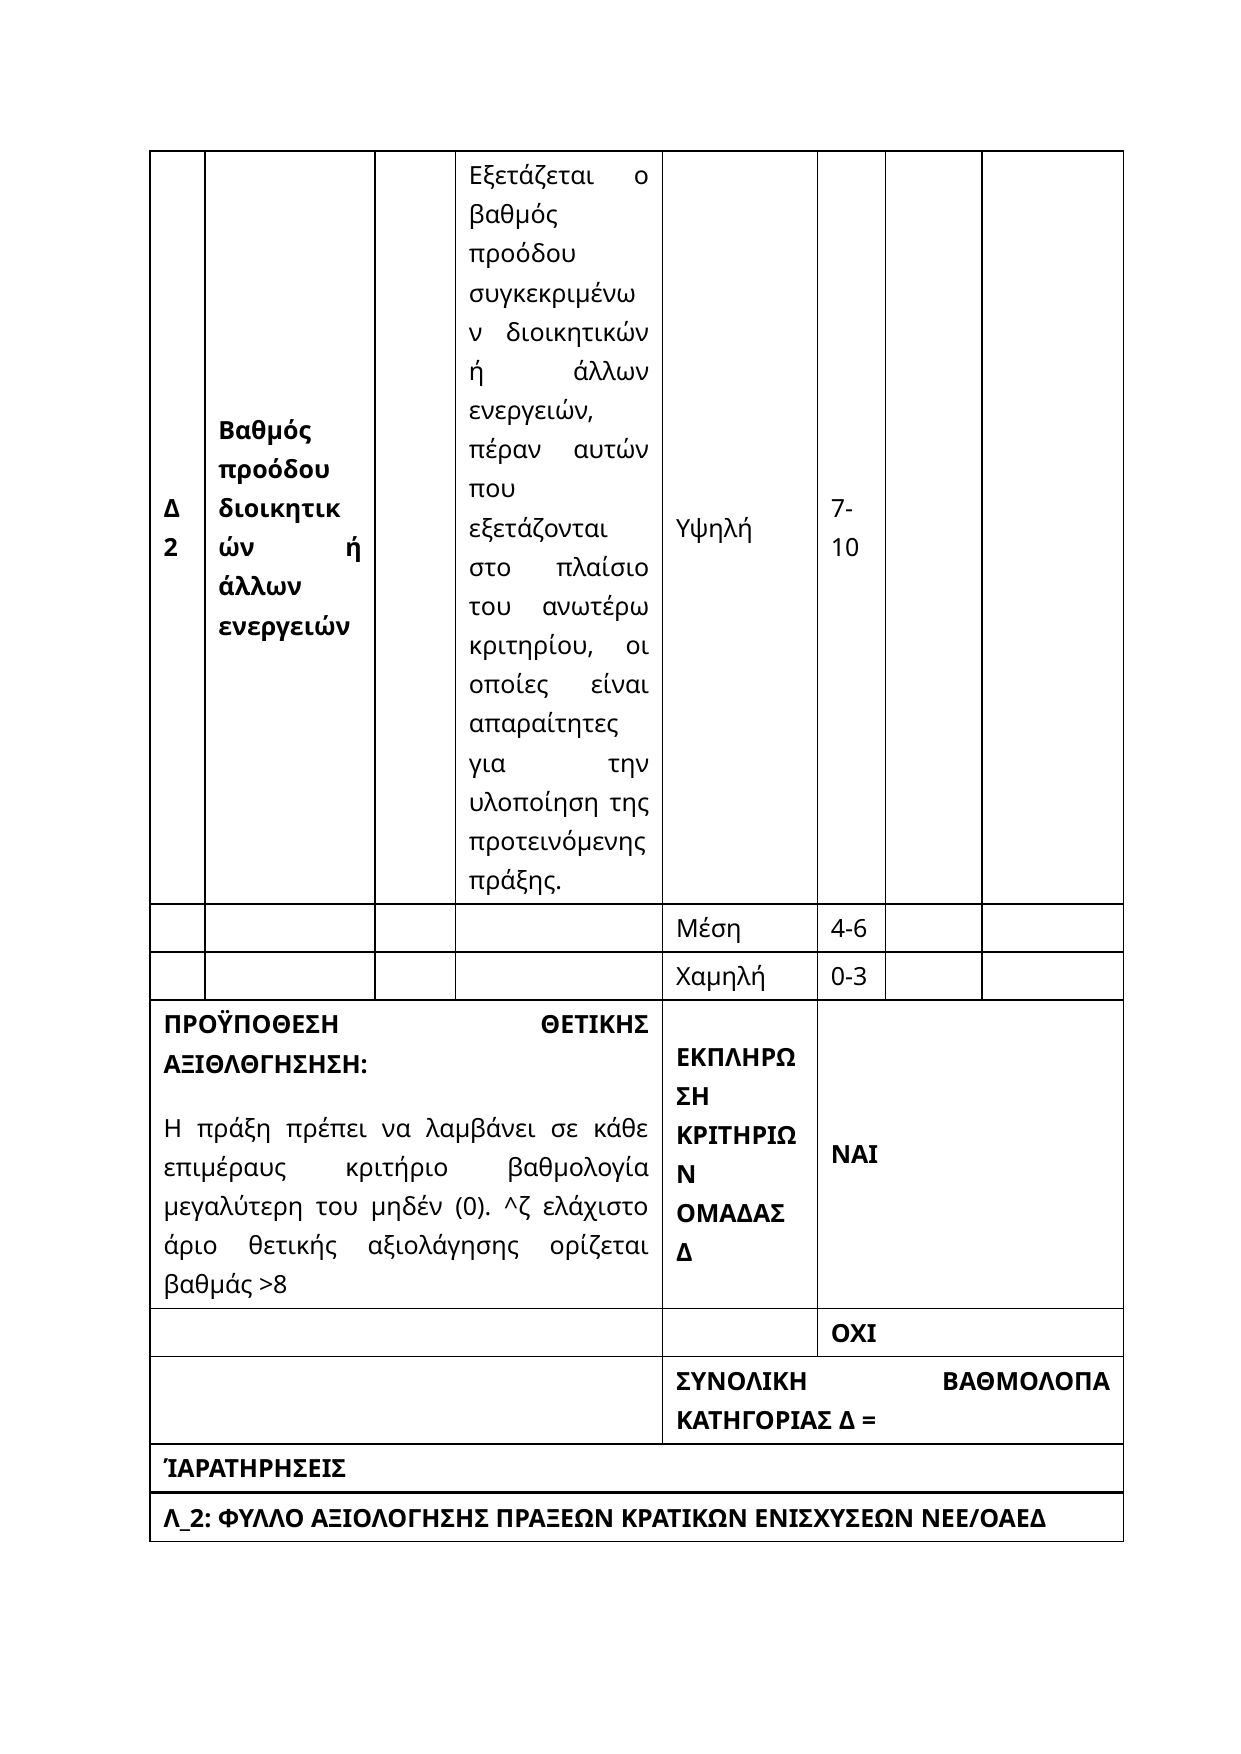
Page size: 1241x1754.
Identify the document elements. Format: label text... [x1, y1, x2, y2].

table_cell [456, 953, 662, 999]
table_cell [983, 905, 1123, 951]
table_cell [206, 953, 374, 999]
table_cell Δ2 [151, 152, 204, 903]
table_cell [151, 1357, 662, 1443]
table_cell [886, 905, 981, 951]
table_cell 7-10 [818, 152, 885, 903]
table_cell [983, 953, 1123, 999]
table_cell ΊΑΡΑΤΗΡΗΣΕΙΣ [151, 1445, 1123, 1491]
table_cell Χαμηλή [663, 953, 817, 999]
table_header Λ_2: ΦΥΛΛΟ ΑΞΙΟΛΟΓΗΣΗΣ ΠΡΑΞΕΩΝ ΚΡΑΤΙΚΩΝ ΕΝΙΣΧΥΣΕΩΝ ΝΕΕ/ΟΑΕΔ [151, 1494, 1123, 1541]
table_cell Μέση [663, 905, 817, 951]
table_cell ΠΡΟΫΠΟΘΕΣΗ ΘΕΤΙΚΗΣ ΑΞΙΘΛΘΓΗΣΗΣΗ: Η πράξη πρέπει να λαμβάνει σε κάθε επιμέραυς κριτήριο βαθμολογία μεγαλύτερη του μηδέν (0). ^ζ ελάχιστο άριο θετικής αξιολάγησης ορίζεται βαθμάς >8 [151, 1001, 662, 1307]
table_cell [151, 953, 204, 999]
table_cell Εξετάζεται ο βαθμός προόδου συγκεκριμένων διοικητικών ή άλλων ενεργειών, πέραν αυτών που εξετάζονται στο πλαίσιο του ανωτέρω κριτηρίου, οι οποίες είναι απαραίτητες για την υλοποίηση της προτεινόμενης πράξης. [456, 152, 662, 903]
table_cell ΝΑΙ [818, 1001, 1123, 1307]
table_cell ΕΚΠΛΗΡΩΣΗ ΚΡΙΤΗΡΙΩΝ ΟΜΑΔΑΣ Δ [663, 1001, 817, 1307]
table_cell [206, 905, 374, 951]
table_cell [886, 152, 981, 903]
table_cell [376, 905, 455, 951]
table_cell [376, 152, 455, 903]
table_cell [456, 905, 662, 951]
table_cell [983, 152, 1123, 903]
table_cell Βαθμός προόδου διοικητικών ή άλλων ενεργειών [206, 152, 374, 903]
table_cell 0-3 [818, 953, 885, 999]
table_cell 4-6 [818, 905, 885, 951]
table_cell [376, 953, 455, 999]
table_cell [151, 905, 204, 951]
table_cell [886, 953, 981, 999]
table_cell [151, 1309, 662, 1356]
table_cell ΣΥΝΟΛΙΚΗ ΒΑΘΜΟΛΟΠΑ ΚΑΤΗΓΟΡΙΑΣ Δ = [663, 1357, 1123, 1443]
table_cell Υψηλή [663, 152, 817, 903]
table_cell [663, 1309, 817, 1356]
table_cell ΟΧΙ [818, 1309, 1123, 1356]
